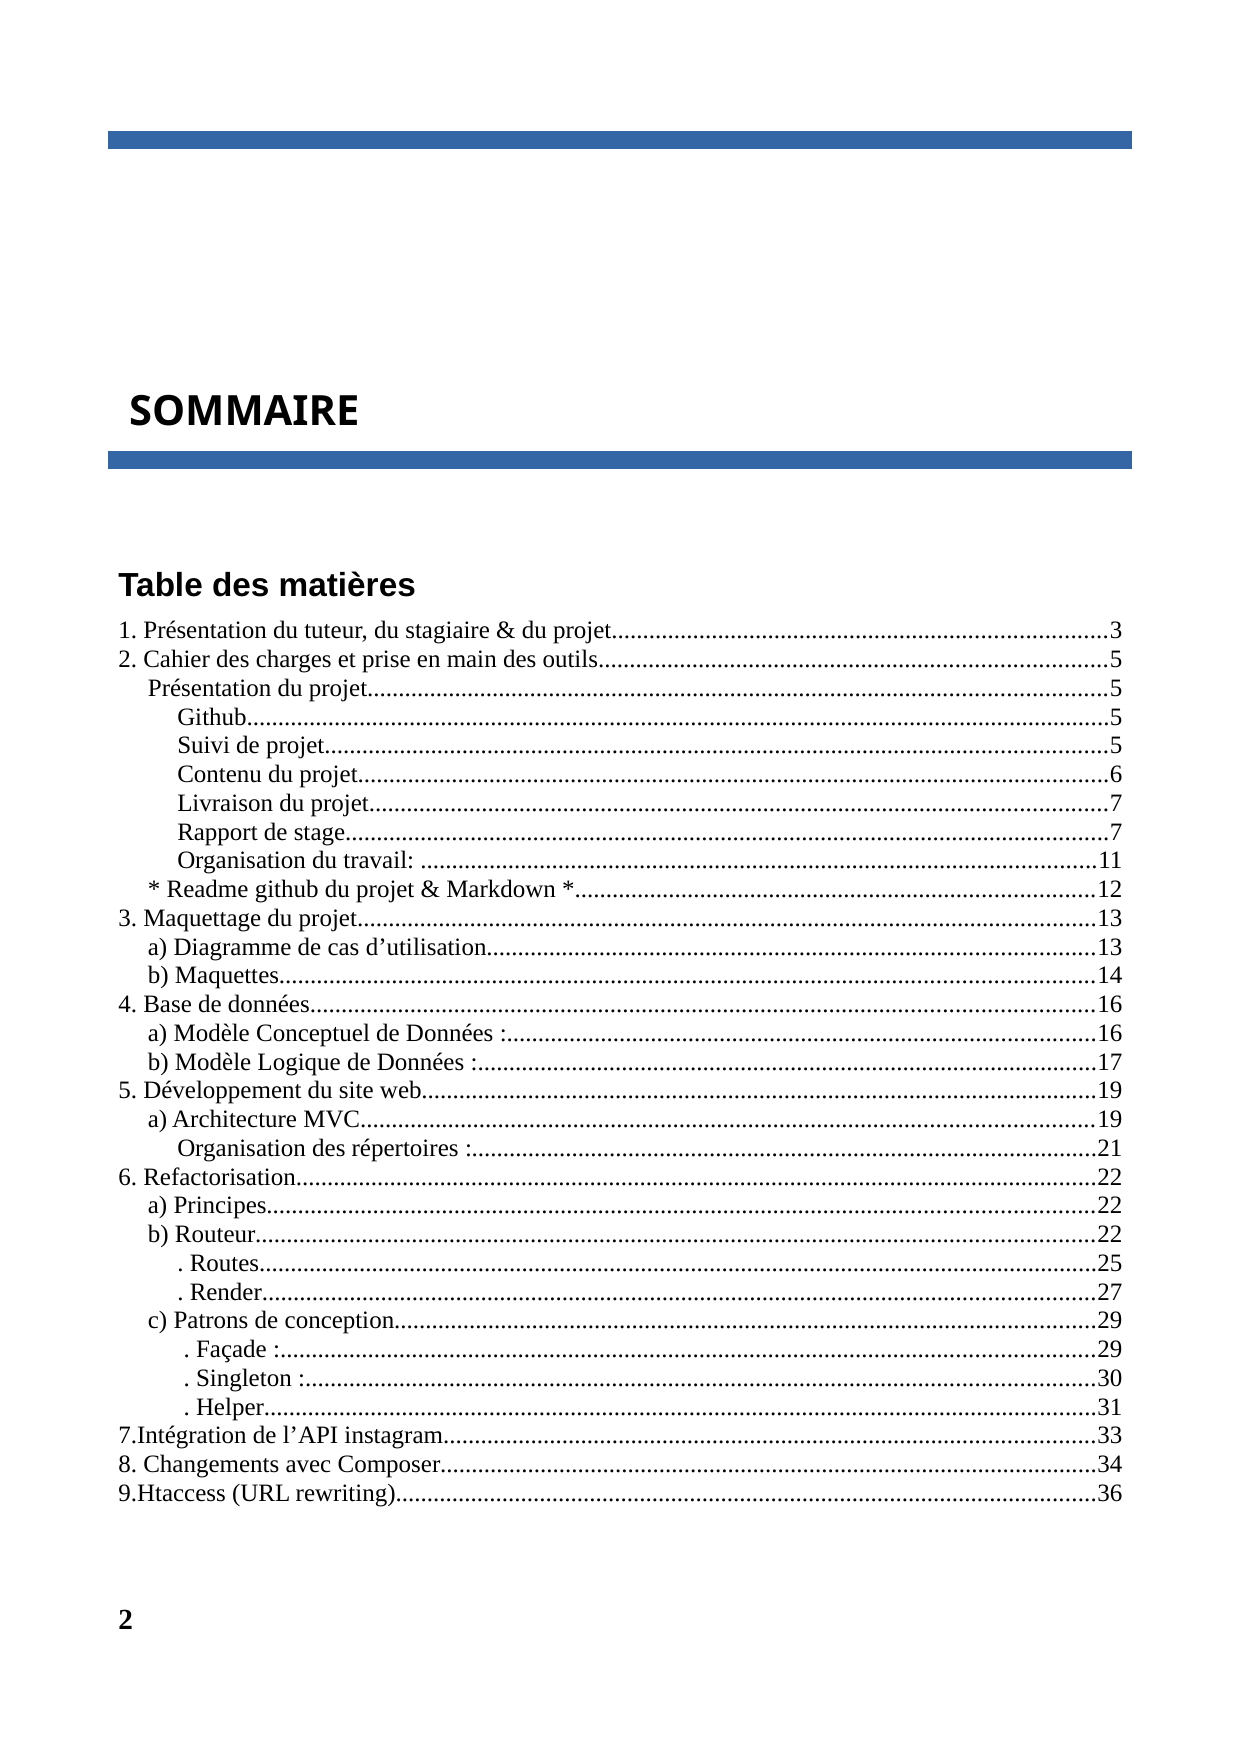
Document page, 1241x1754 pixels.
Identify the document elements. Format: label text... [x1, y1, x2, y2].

text b) Routeur 22 [148, 1219, 1122, 1248]
text 8. Changements avec Composer 34 [118, 1449, 1122, 1478]
text Organisation des répertoires : 21 [177, 1133, 1122, 1162]
text . Façade : 29 [177, 1334, 1122, 1363]
text Github 5 [177, 702, 1122, 731]
text Organisation du travail: 11 [177, 846, 1122, 874]
text 4. Base de données 16 [118, 989, 1122, 1018]
text 2. Cahier des charges et prise en main des outils 5 [118, 644, 1122, 673]
text SOMMAIRE [118, 381, 1122, 437]
text 5. Développement du site web 19 [118, 1076, 1122, 1104]
text Contenu du projet 6 [177, 759, 1122, 788]
text Rapport de stage 7 [177, 817, 1122, 846]
text Livraison du projet 7 [177, 788, 1122, 817]
text . Singleton : 30 [177, 1363, 1122, 1392]
text a) Modèle Conceptuel de Données : 16 [148, 1018, 1122, 1047]
text . Render 27 [177, 1277, 1122, 1306]
text b) Maquettes 14 [148, 961, 1122, 989]
text * Readme github du projet & Markdown * 12 [148, 874, 1122, 903]
text Suivi de projet 5 [177, 731, 1122, 759]
text a) Diagramme de cas d’utilisation 13 [148, 932, 1122, 961]
text 1. Présentation du tuteur, du stagiaire & du projet. 3 [118, 616, 1122, 644]
text c) Patrons de conception 29 [148, 1306, 1122, 1334]
text Présentation du projet 5 [148, 673, 1122, 702]
text 6. Refactorisation 22 [118, 1162, 1122, 1191]
text a) Principes 22 [148, 1191, 1122, 1219]
subtitle Table des matières [118, 565, 1122, 603]
text a) Architecture MVC 19 [148, 1104, 1122, 1133]
text . Helper 31 [177, 1392, 1122, 1421]
text 7.Intégration de l’API instagram 33 [118, 1421, 1122, 1449]
text 3. Maquettage du projet 13 [118, 903, 1122, 932]
text 9.Htaccess (URL rewriting) 36 [118, 1478, 1122, 1507]
text . Routes 25 [177, 1248, 1122, 1277]
text b) Modèle Logique de Données : 17 [148, 1047, 1122, 1076]
